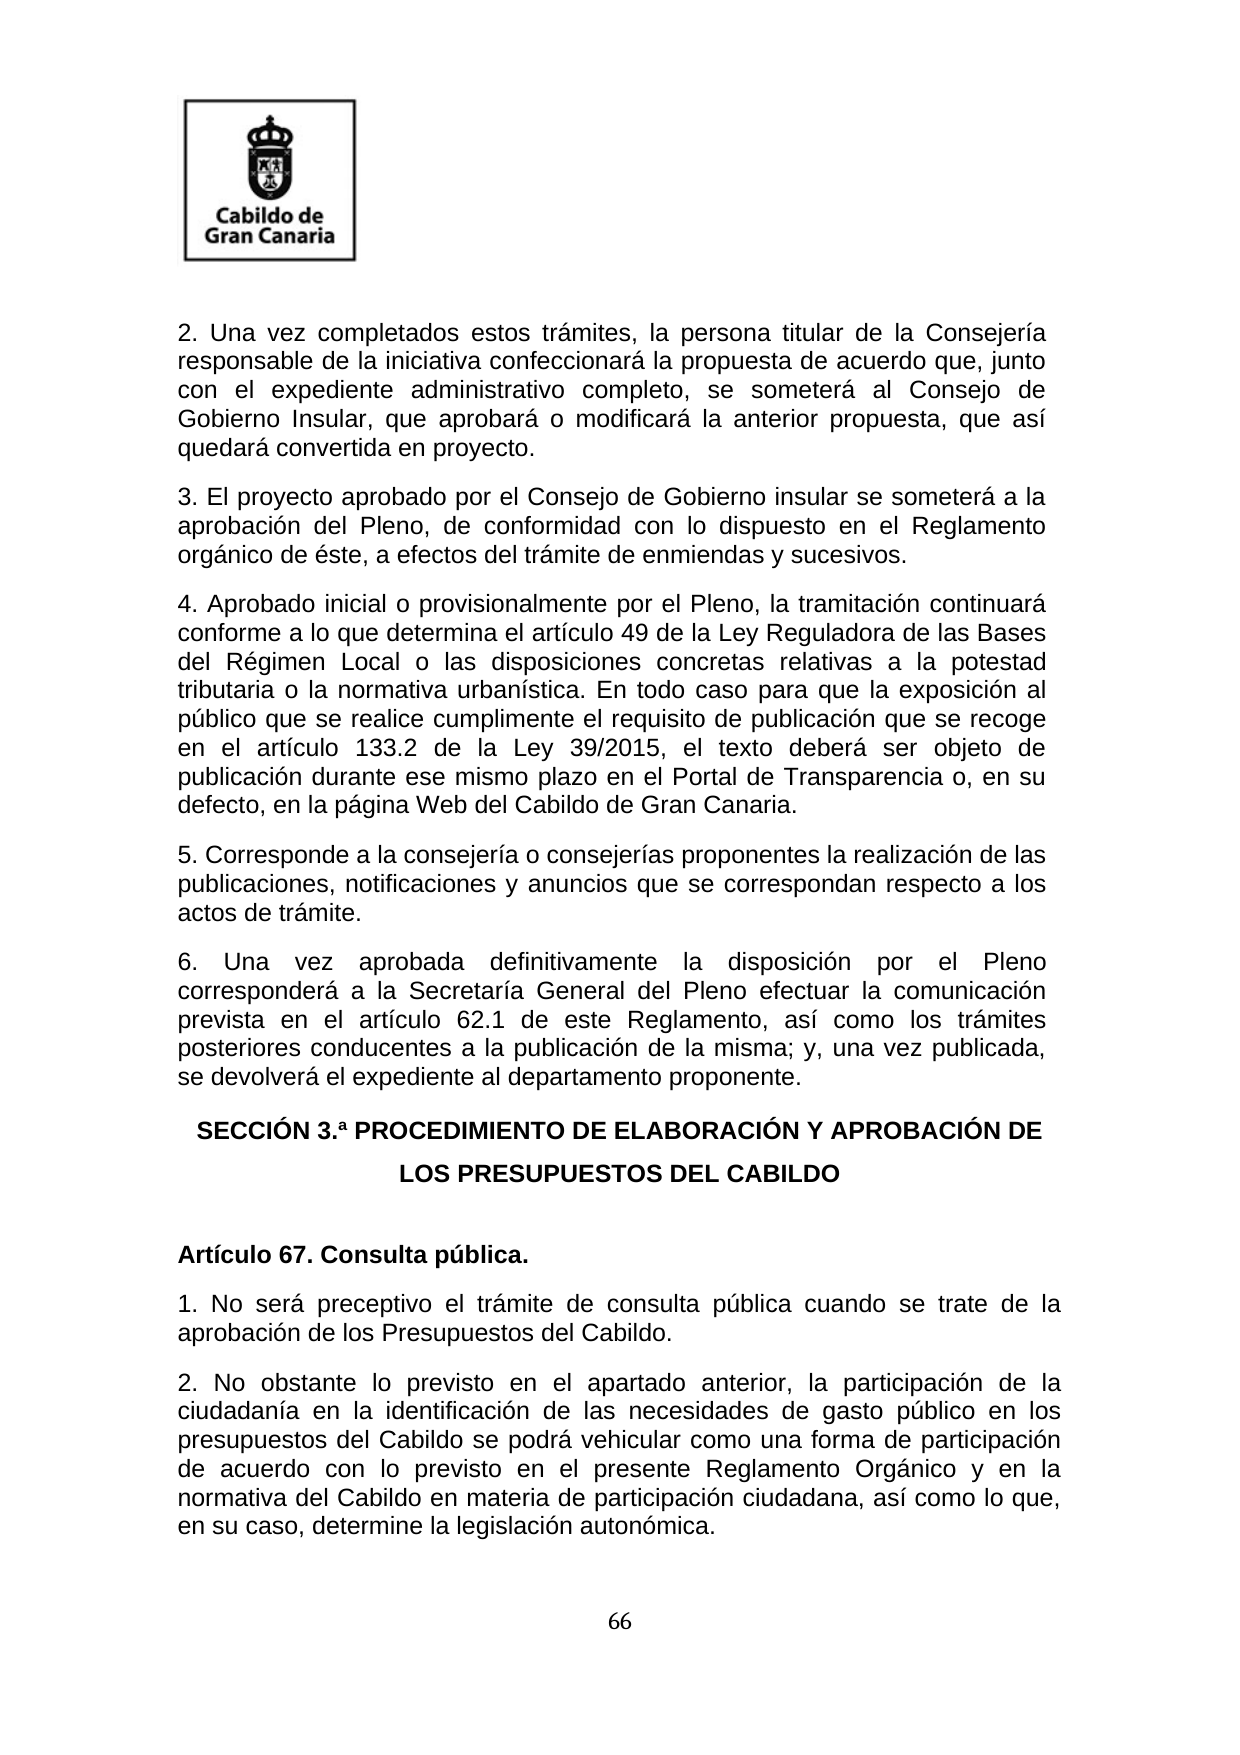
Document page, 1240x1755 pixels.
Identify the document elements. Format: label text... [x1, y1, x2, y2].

text 2. Una vez completados estos trámites, la persona titular de la Consejería responsable de la iniciativa confeccionará la propuesta de acuerdo que, junto con el expediente administrativo completo, se someterá al Consejo de Gobierno Insular, que aprobará o modificará la anterior propuesta, que así quedará convertida en proyecto. [177, 318, 1048, 461]
subtitle SECCIÓN 3.ª PROCEDIMIENTO DE ELABORACIÓN Y APROBACIÓN DE LOS PRESUPUESTOS DEL CABILDO [177, 1116, 1062, 1188]
text 6. Una vez aprobada definitivamente la disposición por el Pleno corresponderá a la Secretaría General del Pleno efectuar la comunicación prevista en el artículo 62.1 de este Reglamento, así como los trámites posteriores conducentes a la publicación de la misma; y, una vez publicada, se devolverá el expediente al departamento proponente. [177, 947, 1048, 1091]
text Artículo 67. Consulta pública. [177, 1240, 1062, 1268]
text 1. No será preceptivo el trámite de consulta pública cuando se trate de la aprobación de los Presupuestos del Cabildo. [177, 1289, 1062, 1347]
text 3. El proyecto aprobado por el Consejo de Gobierno insular se someterá a la aprobación del Pleno, de conformidad con lo dispuesto en el Reglamento orgánico de éste, a efectos del trámite de enmiendas y sucesivos. [177, 482, 1048, 568]
text 2. No obstante lo previsto en el apartado anterior, la participación de la ciudadanía en la identificación de las necesidades de gasto público en los presupuestos del Cabildo se podrá vehicular como una forma de participación de acuerdo con lo previsto en el presente Reglamento Orgánico y en la normativa del Cabildo en materia de participación ciudadana, así como lo que, en su caso, determine la legislación autonómica. [177, 1368, 1062, 1540]
text 5. Corresponde a la consejería o consejerías proponentes la realización de las publicaciones, notificaciones y anuncios que se correspondan respecto a los actos de trámite. [177, 840, 1048, 926]
text 4. Aprobado inicial o provisionalmente por el Pleno, la tramitación continuará conforme a lo que determina el artículo 49 de la Ley Reguladora de las Bases del Régimen Local o las disposiciones concretas relativas a la potestad tributaria o la normativa urbanística. En todo caso para que la exposición al público que se realice cumplimente el requisito de publicación que se recoge en el artículo 133.2 de la Ley 39/2015, el texto deberá ser objeto de publicación durante ese mismo plazo en el Portal de Transparencia o, en su defecto, en la página Web del Cabildo de Gran Canaria. [177, 589, 1048, 819]
